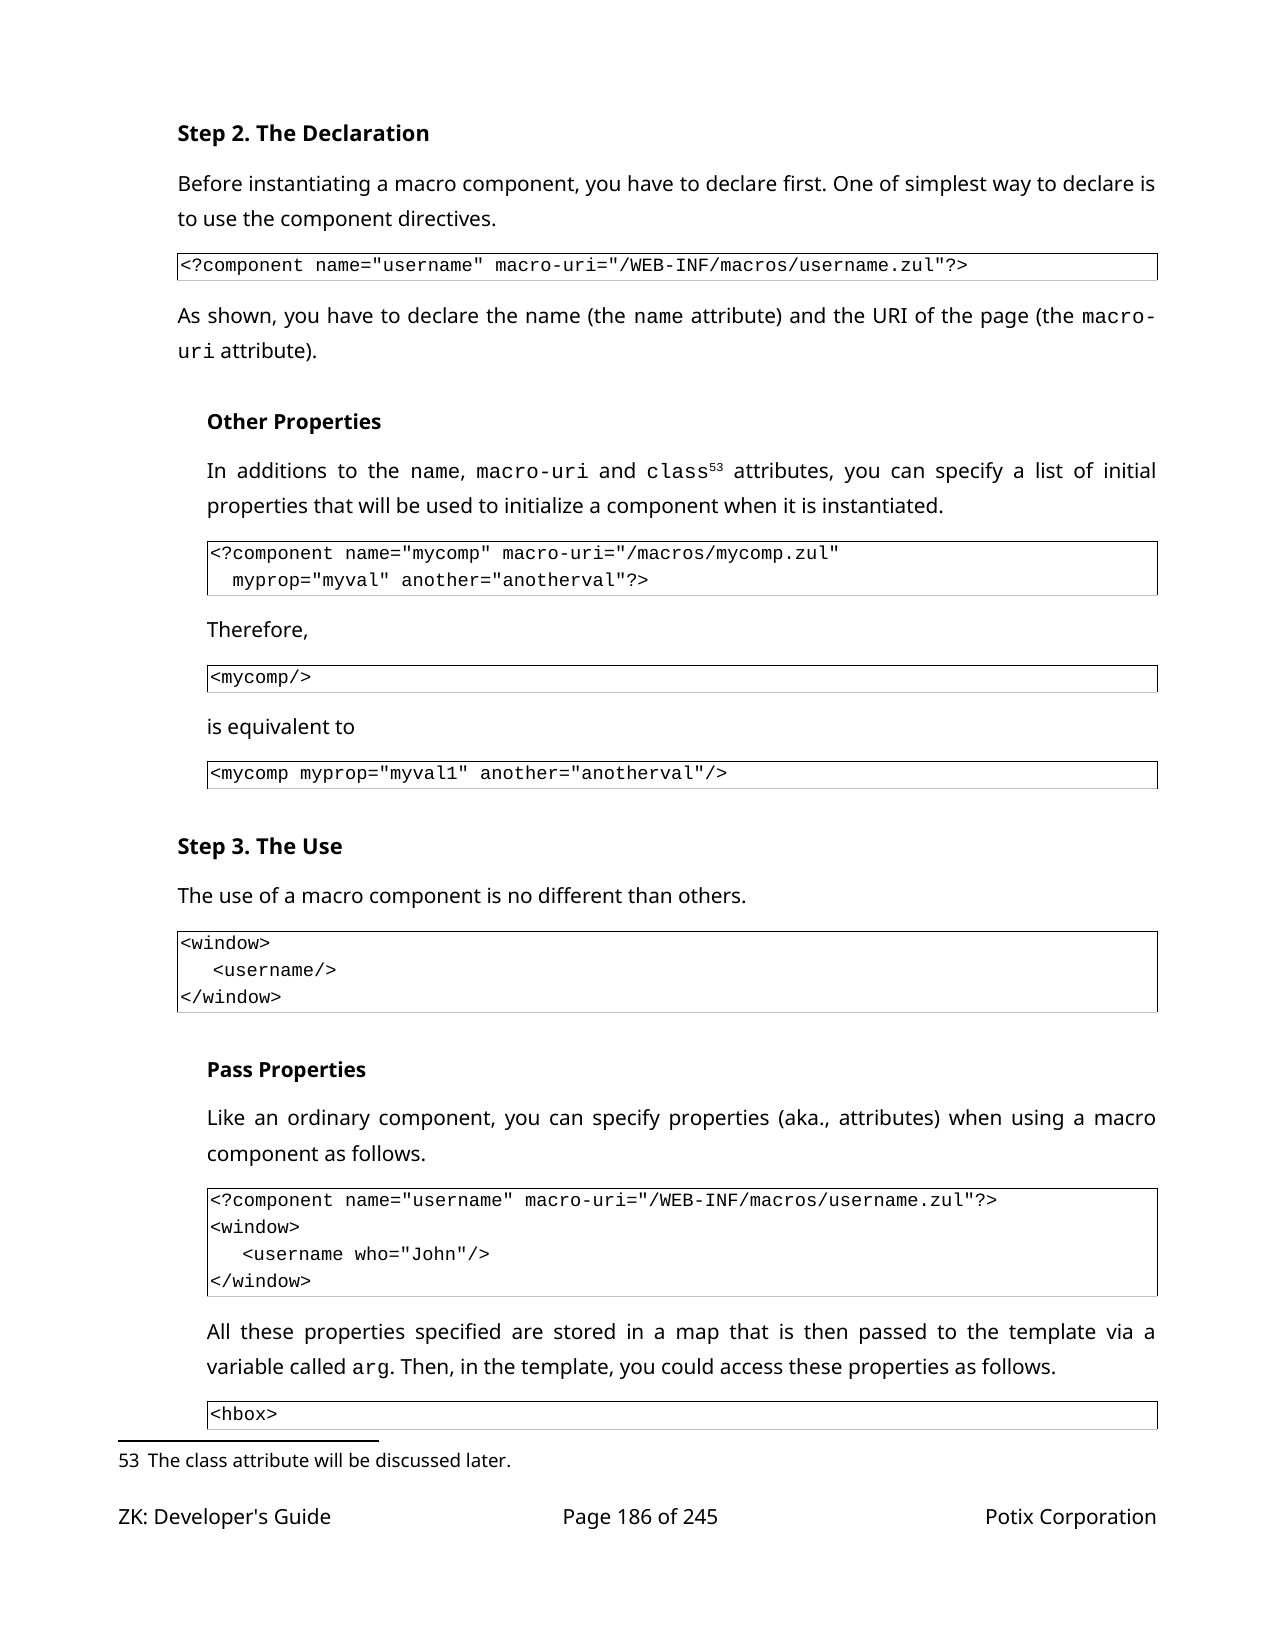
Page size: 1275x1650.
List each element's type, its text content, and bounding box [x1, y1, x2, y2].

text The class attribute will be discussed later. [118, 1447, 1157, 1473]
text Like an ordinary component, you can specify properties (aka., attributes) when using a macro component as follows. [207, 1103, 1157, 1167]
subtitle Other Properties [207, 407, 1157, 436]
text </window> [178, 985, 1157, 1012]
text Before instantiating a macro component, you have to declare first. One of simplest way to declare is to use the component directives. [177, 169, 1157, 232]
text The use of a macro component is no different than others. [177, 882, 1157, 910]
text As shown, you have to declare the name (the name attribute) and the URI of the page (the macro-uri attribute). [177, 301, 1157, 365]
text <username/> [178, 958, 1157, 982]
subtitle Pass Properties [207, 1055, 1157, 1083]
subtitle Step 3. The Use [177, 831, 1157, 861]
text <window> [208, 1215, 1157, 1239]
subtitle Step 2. The Declaration [177, 118, 1157, 148]
text myprop="myval" another="anotherval"?> [208, 568, 1157, 595]
text All these properties specified are stored in a map that is then passed to the template via a variable called arg. Then, in the template, you could access these properties as follows. [207, 1317, 1157, 1381]
text Therefore, [207, 616, 1157, 644]
text <mycomp myprop="myval1" another="anotherval"/> [208, 762, 1157, 788]
text <hbox> [208, 1402, 1157, 1429]
text <?component name="username" macro-uri="/WEB-INF/macros/username.zul"?> [208, 1189, 1157, 1212]
text In additions to the name, macro-uri and class attributes, you can specify a list of initial properties that will be used to initialize a component when it is instantiated. [207, 456, 1157, 520]
text <?component name="username" macro-uri="/WEB-INF/macros/username.zul"?> [178, 254, 1157, 280]
text </window> [208, 1269, 1157, 1296]
text <username who="John"/> [208, 1242, 1157, 1266]
text <mycomp/> [208, 666, 1157, 692]
text is equivalent to [207, 712, 1157, 741]
text <window> [178, 932, 1157, 955]
text <?component name="mycomp" macro-uri="/macros/mycomp.zul" [208, 542, 1157, 565]
